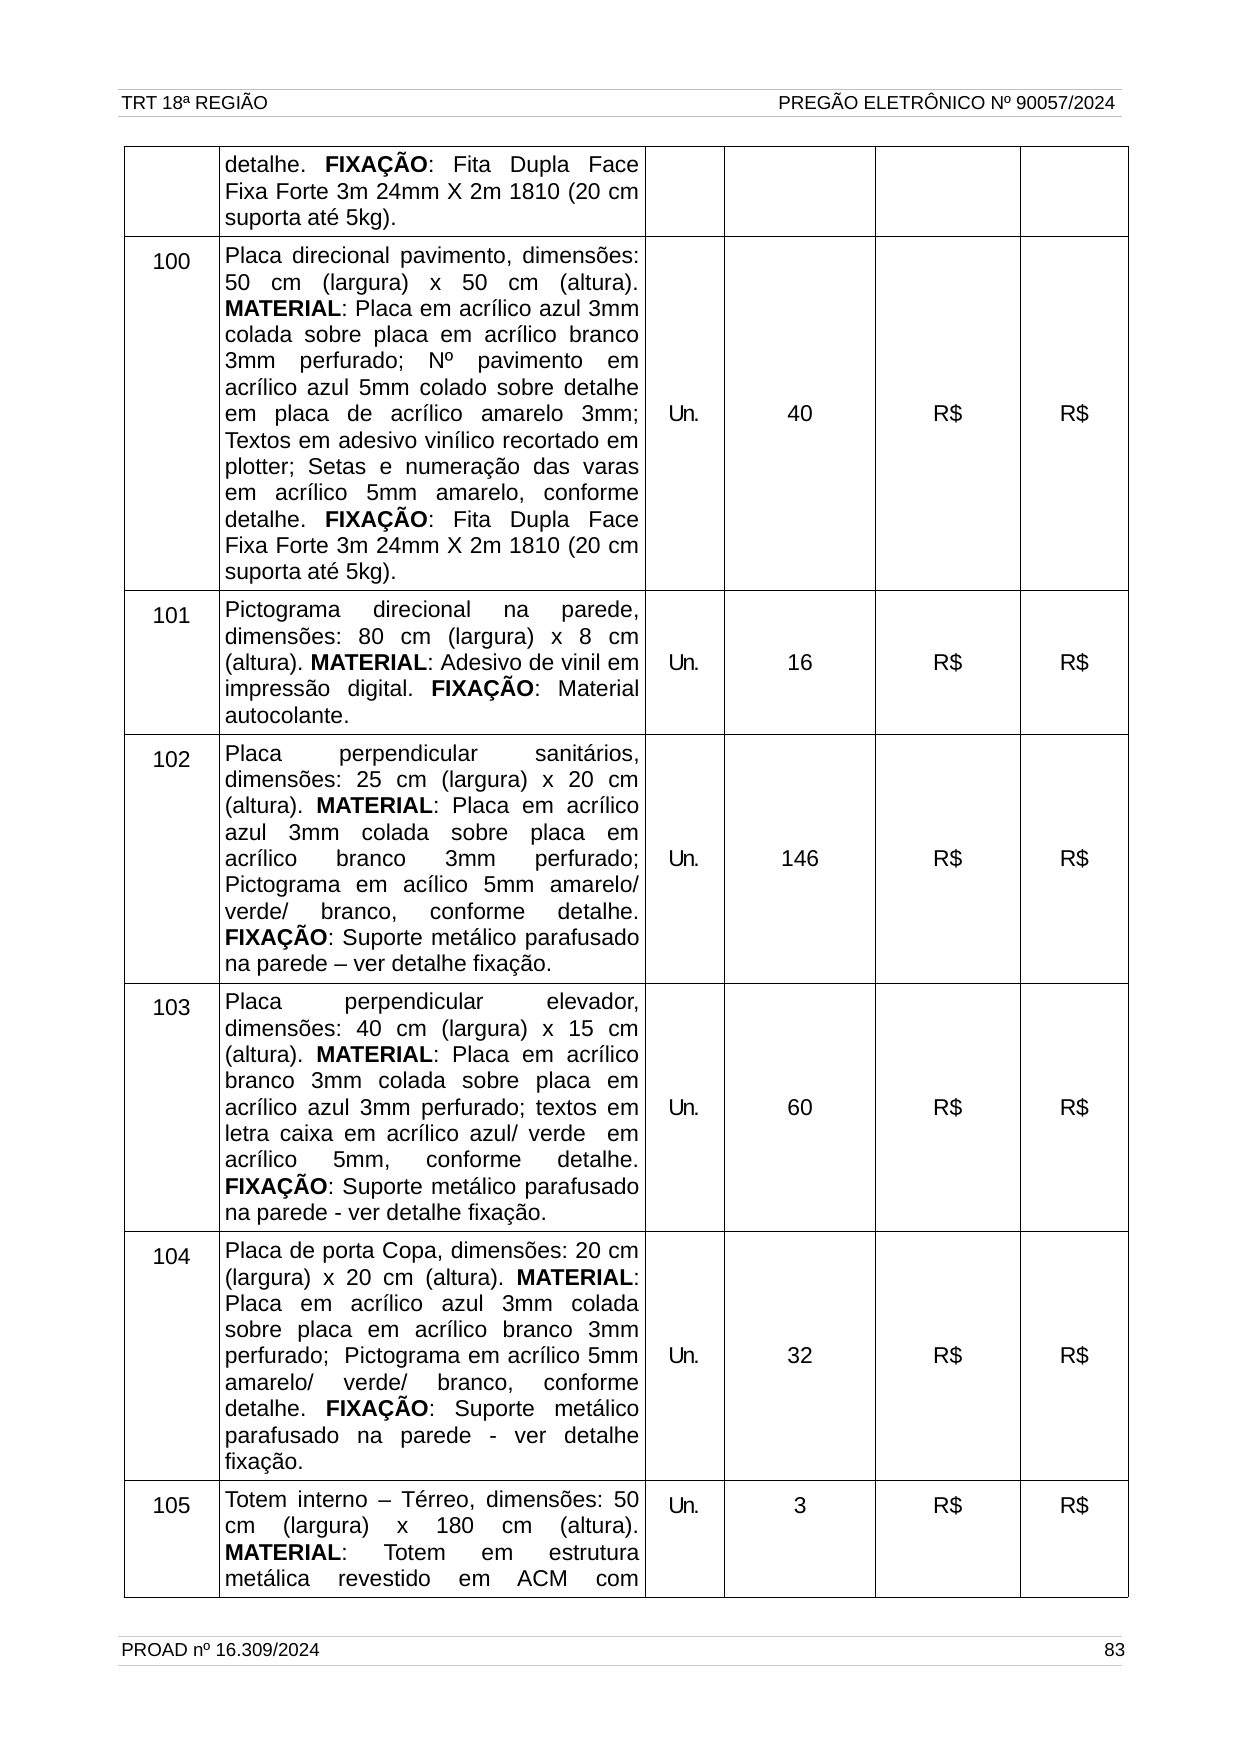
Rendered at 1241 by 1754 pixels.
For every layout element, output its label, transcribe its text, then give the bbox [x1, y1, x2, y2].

table_cell R$ [1021, 591, 1128, 734]
table_cell R$ [876, 1232, 1020, 1480]
table_cell [1021, 147, 1128, 236]
table_cell 101 [125, 591, 219, 734]
table_cell [646, 147, 724, 236]
table_cell R$ [1021, 984, 1128, 1231]
table_cell [125, 147, 219, 236]
table_cell Pictograma direcional na parede, dimensões: 80 cm (largura) x 8 cm (altura). MATERIAL: Adesivo de vinil em impressão digital. FIXAÇÃO: Material autocolante. [220, 591, 645, 734]
table_cell 3 [725, 1481, 875, 1597]
table_cell Un. [646, 237, 724, 590]
table_cell R$ [876, 984, 1020, 1231]
table_cell 32 [725, 1232, 875, 1480]
table_cell 102 [125, 735, 219, 982]
table_cell 40 [725, 237, 875, 590]
table_cell 146 [725, 735, 875, 982]
table_cell R$ [876, 591, 1020, 734]
table_cell Placa direcional pavimento, dimensões: 50 cm (largura) x 50 cm (altura). MATERIAL: Placa em acrílico azul 3mm colada sobre placa em acrílico branco 3mm perfurado; Nº pavimento em acrílico azul 5mm colado sobre detalhe em placa de acrílico amarelo 3mm; Textos em adesivo vinílico recortado em plotter; Setas e numeração das varas em acrílico 5mm amarelo, conforme detalhe. FIXAÇÃO: Fita Dupla Face Fixa Forte 3m 24mm X 2m 1810 (20 cm suporta até 5kg). [220, 237, 645, 590]
table_cell [876, 147, 1020, 236]
table_cell 16 [725, 591, 875, 734]
table_cell Un. [646, 1232, 724, 1480]
table_cell Un. [646, 591, 724, 734]
table_cell 103 [125, 984, 219, 1231]
table_cell 100 [125, 237, 219, 590]
table_cell Un. [646, 735, 724, 982]
table_cell R$ [1021, 1232, 1128, 1480]
table_cell Placa de porta Copa, dimensões: 20 cm (largura) x 20 cm (altura). MATERIAL: Placa em acrílico azul 3mm colada sobre placa em acrílico branco 3mm perfurado; Pictograma em acrílico 5mm amarelo/ verde/ branco, conforme detalhe. FIXAÇÃO: Suporte metálico parafusado na parede - ver detalhe fixação. [220, 1232, 645, 1480]
table_cell R$ [1021, 237, 1128, 590]
table_cell 104 [125, 1232, 219, 1480]
table_cell R$ [876, 735, 1020, 982]
table_cell Un. [646, 1481, 724, 1597]
table_cell 105 [125, 1481, 219, 1597]
table_cell [725, 147, 875, 236]
table_cell Placa perpendicular sanitários, dimensões: 25 cm (largura) x 20 cm (altura). MATERIAL: Placa em acrílico azul 3mm colada sobre placa em acrílico branco 3mm perfurado; Pictograma em acílico 5mm amarelo/ verde/ branco, conforme detalhe. FIXAÇÃO: Suporte metálico parafusado na parede – ver detalhe fixação. [220, 735, 645, 982]
table_cell Placa perpendicular elevador, dimensões: 40 cm (largura) x 15 cm (altura). MATERIAL: Placa em acrílico branco 3mm colada sobre placa em acrílico azul 3mm perfurado; textos em letra caixa em acrílico azul/ verde em acrílico 5mm, conforme detalhe. FIXAÇÃO: Suporte metálico parafusado na parede - ver detalhe fixação. [220, 984, 645, 1231]
table_cell Un. [646, 984, 724, 1231]
table_cell 60 [725, 984, 875, 1231]
table_cell detalhe. FIXAÇÃO: Fita Dupla Face Fixa Forte 3m 24mm X 2m 1810 (20 cm suporta até 5kg). [220, 147, 645, 236]
table_cell R$ [1021, 1481, 1128, 1597]
table_cell Totem interno – Térreo, dimensões: 50 cm (largura) x 180 cm (altura). MATERIAL: Totem em estrutura metálica revestido em ACM com [220, 1481, 645, 1597]
table_cell R$ [876, 237, 1020, 590]
table_cell R$ [1021, 735, 1128, 982]
table_cell R$ [876, 1481, 1020, 1597]
